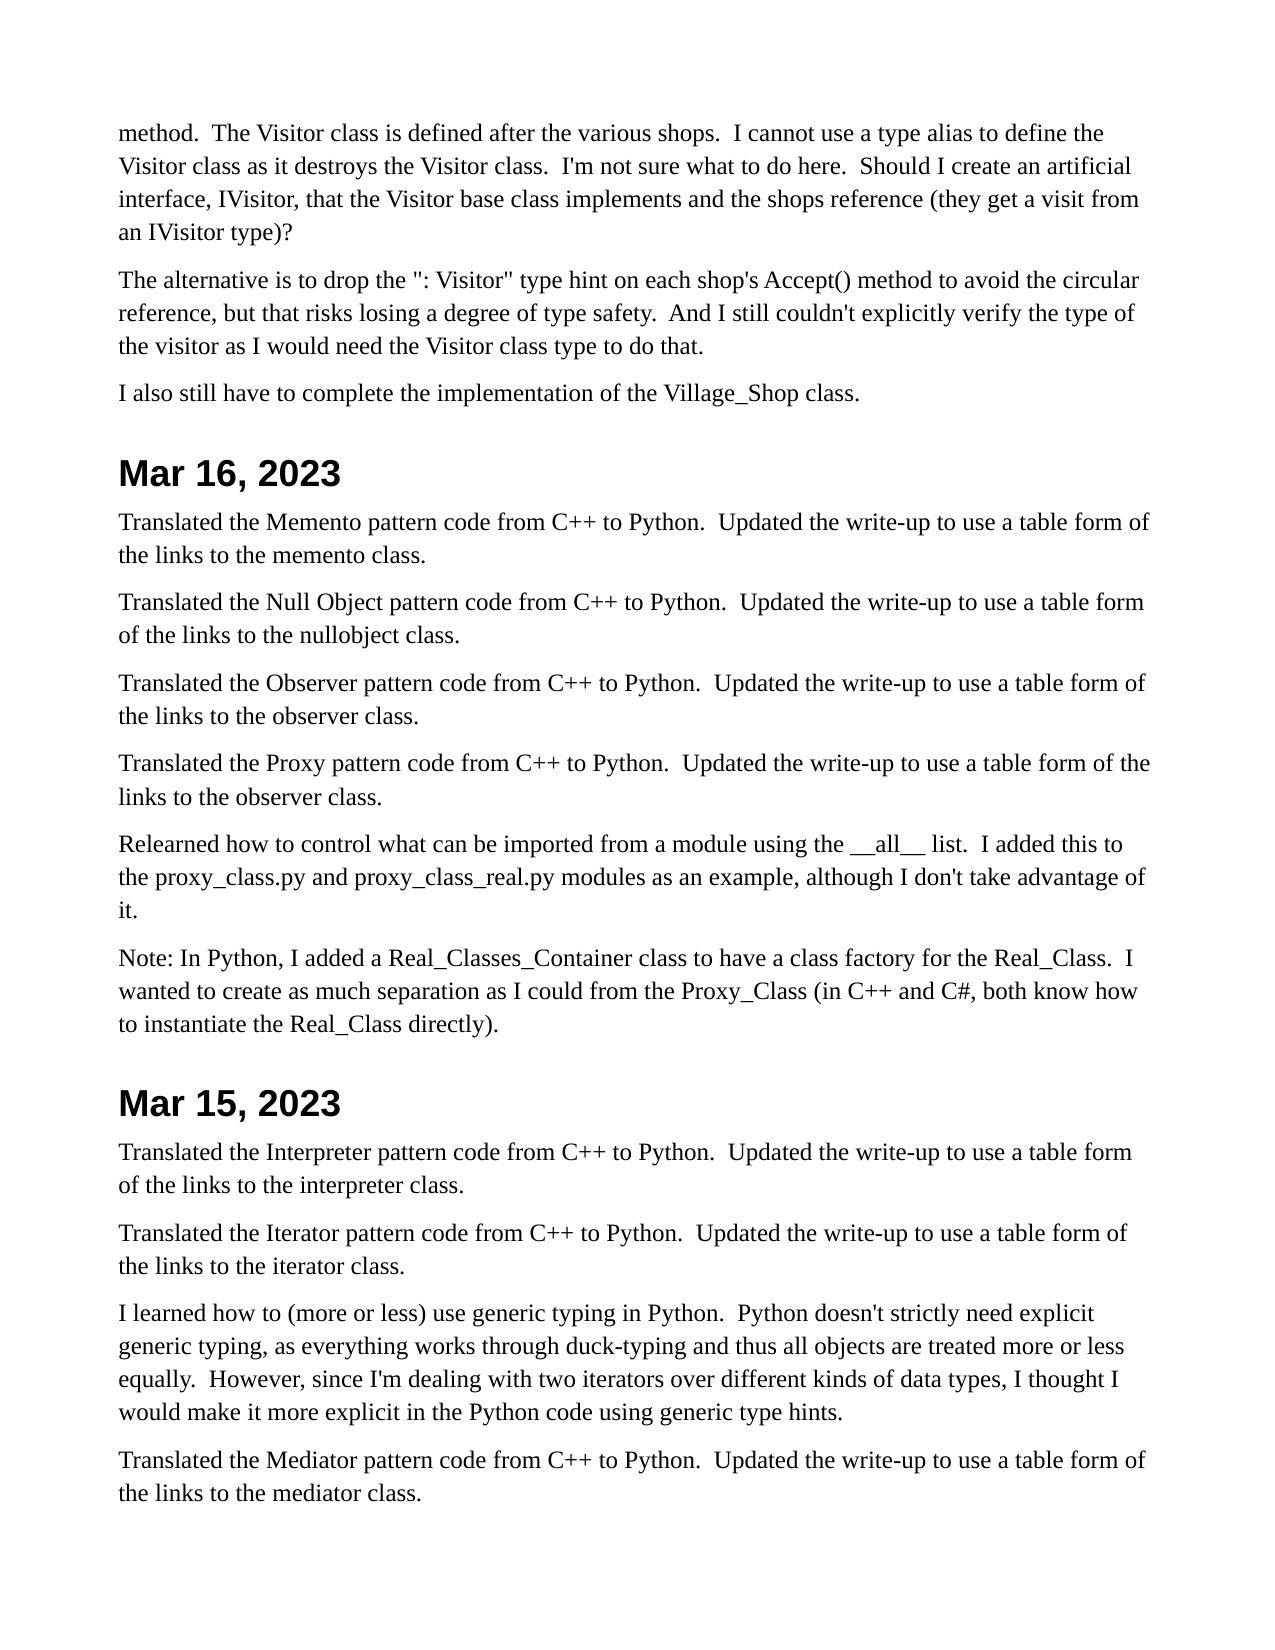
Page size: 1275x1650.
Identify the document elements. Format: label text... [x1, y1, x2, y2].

text Relearned how to control what can be imported from a module using the __all__ list. I added this to the proxy_class.py and proxy_class_real.py modules as an example, although I don't take advantage of it. [118, 829, 1157, 924]
text Translated the Null Object pattern code from C++ to Python. Updated the write-up to use a table form of the links to the nullobject class. [118, 587, 1157, 649]
text Translated the Iterator pattern code from C++ to Python. Updated the write-up to use a table form of the links to the iterator class. [118, 1218, 1157, 1279]
text The alternative is to drop the ": Visitor" type hint on each shop's Accept() method to avoid the circular reference, but that risks losing a degree of type safety. And I still couldn't explicitly verify the type of the visitor as I would need the Visitor class type to do that. [118, 265, 1157, 359]
text Translated the Proxy pattern code from C++ to Python. Updated the write-up to use a table form of the links to the observer class. [118, 748, 1157, 810]
subtitle Mar 15, 2023 [118, 1081, 1157, 1124]
text Translated the Memento pattern code from C++ to Python. Updated the write-up to use a table form of the links to the memento class. [118, 507, 1157, 568]
text method. The Visitor class is defined after the various shops. I cannot use a type alias to define the Visitor class as it destroys the Visitor class. I'm not sure what to do here. Should I create an artificial interface, IVisitor, that the Visitor base class implements and the shops reference (they get a visit from an IVisitor type)? [118, 118, 1157, 246]
text Note: In Python, I added a Real_Classes_Container class to have a class factory for the Real_Class. I wanted to create as much separation as I could from the Proxy_Class (in C++ and C#, both know how to instantiate the Real_Class directly). [118, 943, 1157, 1038]
text Translated the Mediator pattern code from C++ to Python. Updated the write-up to use a table form of the links to the mediator class. [118, 1445, 1157, 1507]
text Translated the Interpreter pattern code from C++ to Python. Updated the write-up to use a table form of the links to the interpreter class. [118, 1137, 1157, 1199]
subtitle Mar 16, 2023 [118, 451, 1157, 494]
text I learned how to (more or less) use generic typing in Python. Python doesn't strictly need explicit generic typing, as everything works through duck-typing and thus all objects are treated more or less equally. However, since I'm dealing with two iterators over different kinds of data types, I thought I would make it more explicit in the Python code using generic type hints. [118, 1298, 1157, 1426]
text I also still have to complete the implementation of the Village_Shop class. [118, 378, 1157, 407]
text Translated the Observer pattern code from C++ to Python. Updated the write-up to use a table form of the links to the observer class. [118, 668, 1157, 730]
